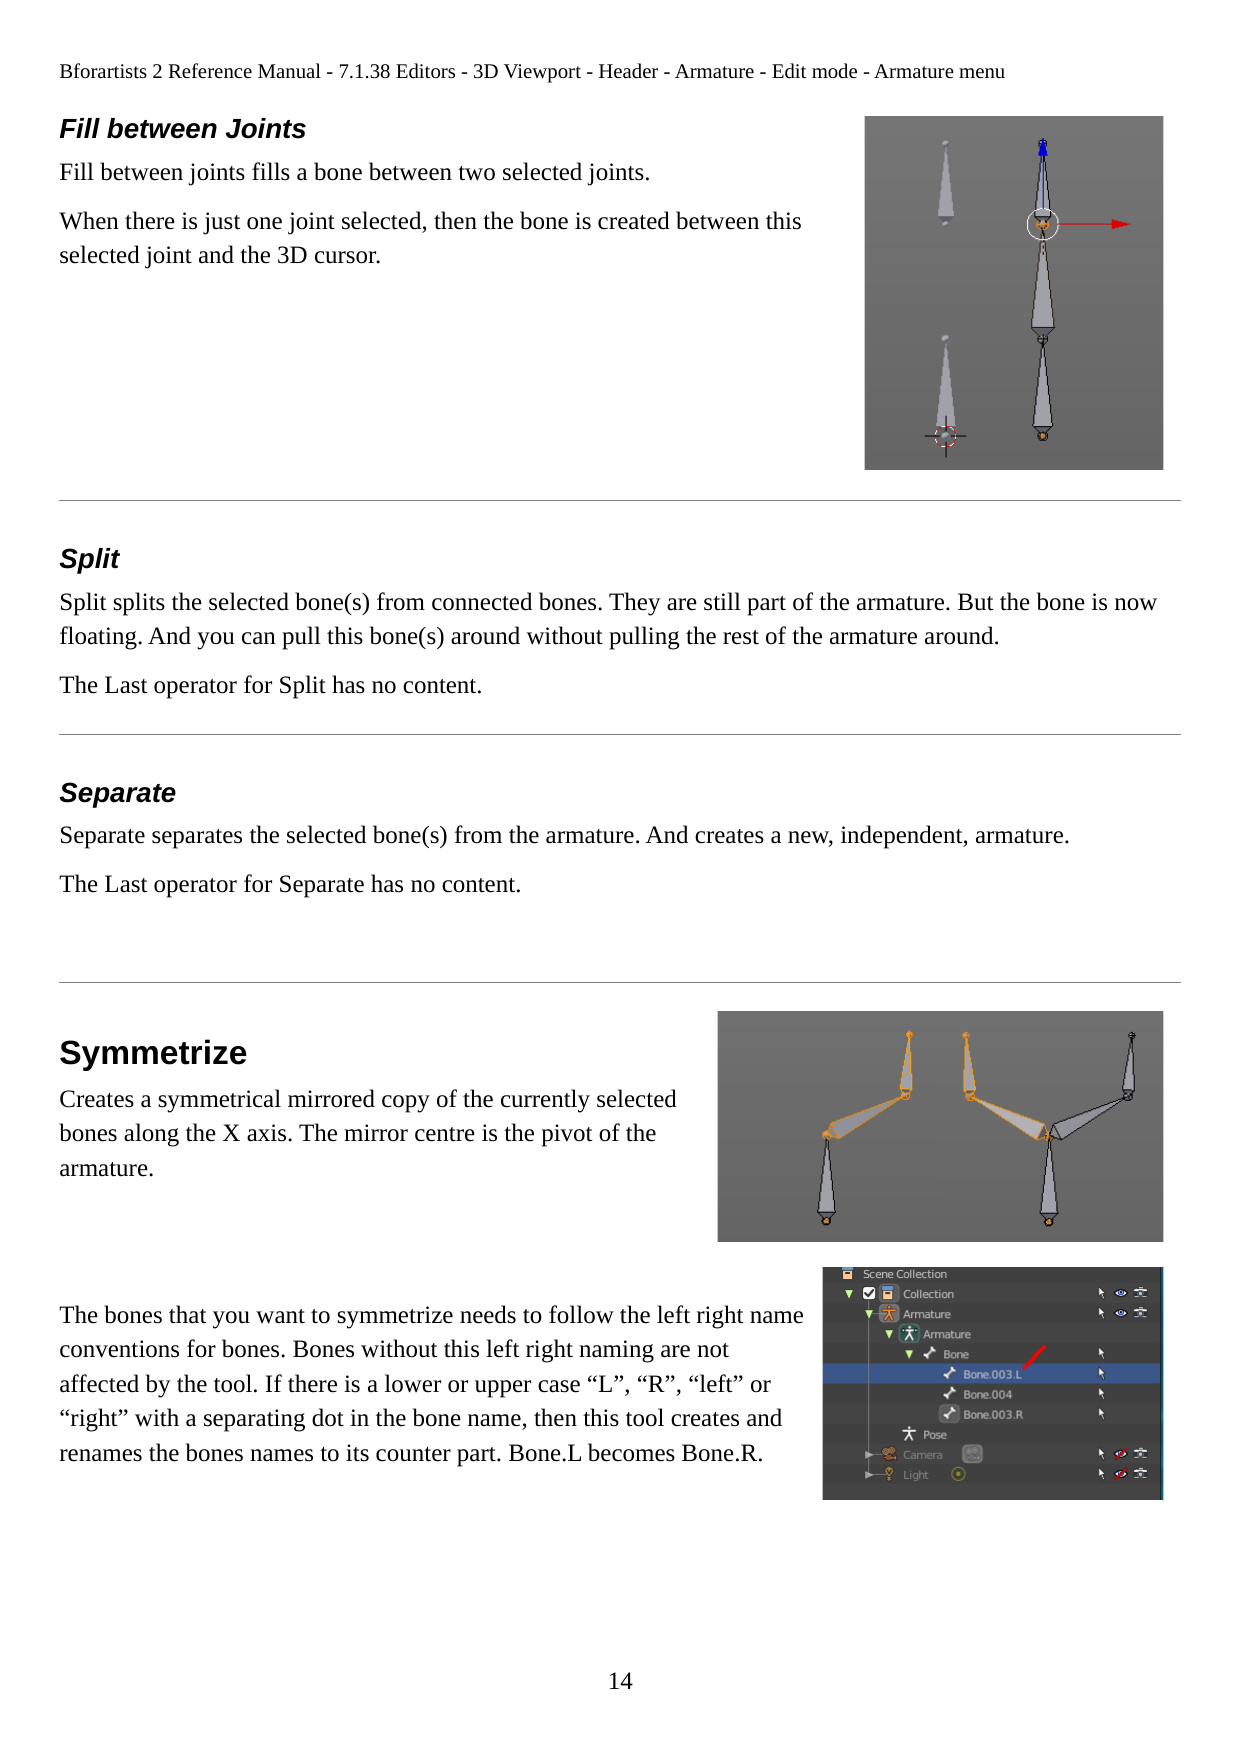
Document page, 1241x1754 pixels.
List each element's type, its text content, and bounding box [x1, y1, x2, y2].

text Fill between joints fills a bone between two selected joints. [59, 157, 864, 186]
text Separate separates the selected bone(s) from the armature. And creates a new, independent, armature. [59, 821, 1181, 849]
text Creates a symmetrical mirrored copy of the currently selected bones along the X axis. The mirror centre is the pivot of the armature. [59, 1084, 717, 1182]
picture [717, 1011, 1164, 1242]
subtitle Separate [59, 776, 1181, 808]
text The Last operator for Split has no content. [59, 670, 1181, 699]
picture [864, 116, 1164, 470]
subtitle Split [59, 542, 1181, 574]
picture [822, 1267, 1164, 1500]
text Split splits the selected bone(s) from connected bones. They are still part of the armature. But the bone is now floating. And you can pull this bone(s) around without pulling the rest of the armature around. [59, 587, 1181, 650]
text When there is just one joint selected, then the bone is created between this selected joint and the 3D cursor. [59, 206, 864, 269]
subtitle Symmetrize [59, 1033, 717, 1071]
text The bones that you want to symmetrize needs to follow the left right name conventions for bones. Bones without this left right naming are not affected by the tool. If there is a lower or upper case “L”, “R”, “left” or “right” with a separating dot in the bone name, then this tool creates and renames the bones names to its counter part. Bone.L becomes Bone.R. [59, 1300, 822, 1467]
subtitle Fill between Joints [59, 113, 1181, 144]
subtitle [1164, 1033, 1181, 1071]
text The Last operator for Separate has no content. [59, 869, 1181, 898]
